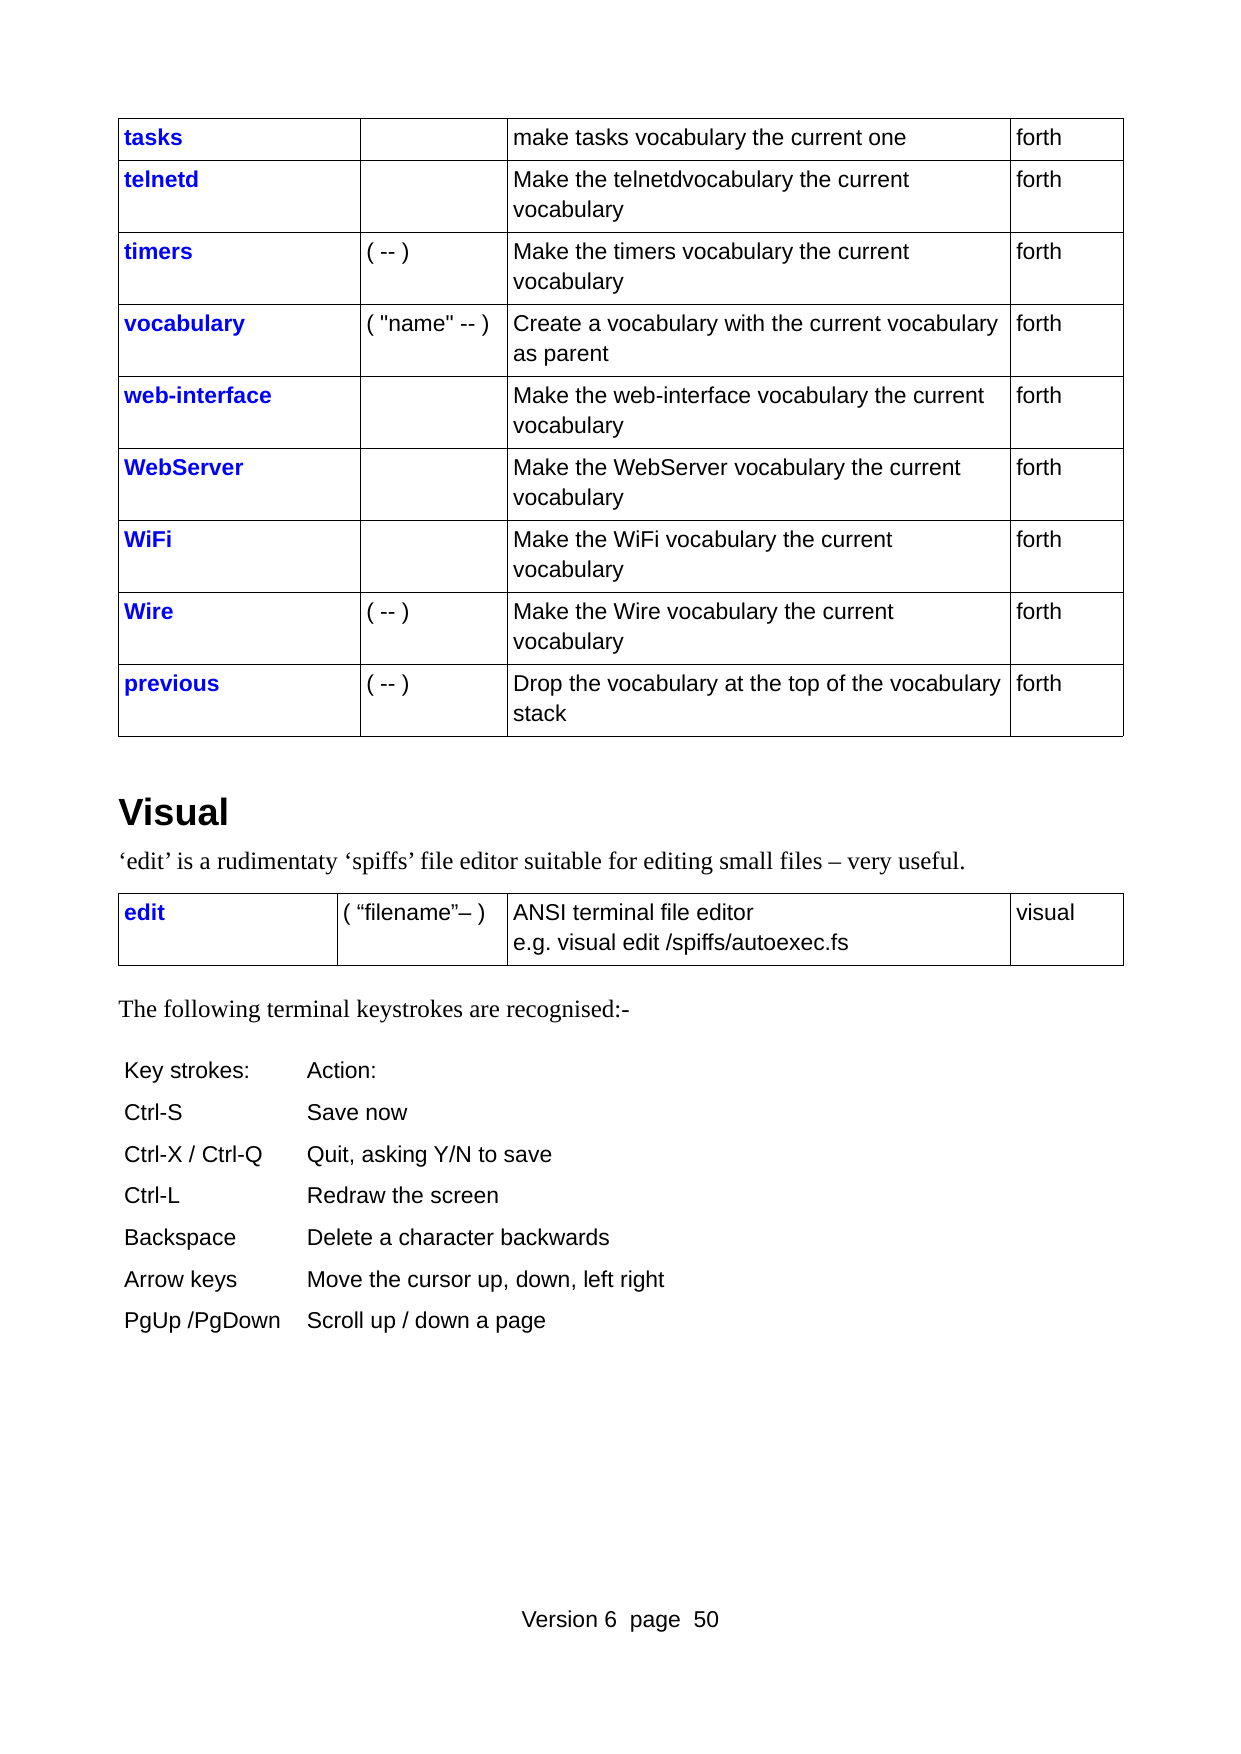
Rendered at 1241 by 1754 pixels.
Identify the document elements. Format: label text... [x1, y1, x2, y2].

table_cell forth [1011, 593, 1123, 664]
table_header Action: [301, 1052, 702, 1093]
table_cell [361, 377, 507, 448]
table_header edit [119, 894, 337, 965]
table_cell Arrow keys [118, 1260, 301, 1302]
table_cell forth [1011, 377, 1123, 448]
table_cell forth [1011, 119, 1123, 160]
table_cell Ctrl-L [118, 1177, 301, 1218]
table_cell [361, 449, 507, 520]
table_cell Make the WebServer vocabulary the current vocabulary [508, 449, 1010, 520]
table_cell web-interface [119, 377, 360, 448]
table_cell Make the web-interface vocabulary the current vocabulary [508, 377, 1010, 448]
table_cell [361, 521, 507, 592]
table_cell Delete a character backwards [301, 1218, 702, 1260]
subtitle Visual [118, 789, 1122, 833]
table_cell forth [1011, 305, 1123, 376]
table_cell [361, 161, 507, 232]
table_cell Backspace [118, 1218, 301, 1260]
text The following terminal keystrokes are recognised:- [118, 994, 1122, 1023]
table_cell PgUp /PgDown [118, 1302, 301, 1343]
table_header visual [1011, 894, 1123, 965]
table_cell forth [1011, 161, 1123, 232]
table_cell Wire [119, 593, 360, 664]
table_cell ( -- ) [361, 665, 507, 736]
table_cell [361, 119, 507, 160]
table_cell Redraw the screen [301, 1177, 702, 1218]
table_cell Scroll up / down a page [301, 1302, 702, 1343]
table_cell ( -- ) [361, 233, 507, 304]
table_cell Ctrl-S [118, 1093, 301, 1135]
table_cell WiFi [119, 521, 360, 592]
table_cell tasks [119, 119, 360, 160]
table_cell Move the cursor up, down, left right [301, 1260, 702, 1302]
table_cell Make the WiFi vocabulary the current vocabulary [508, 521, 1010, 592]
table_cell forth [1011, 665, 1123, 736]
table_header Key strokes: [118, 1052, 301, 1093]
table_cell telnetd [119, 161, 360, 232]
table_cell Make the Wire vocabulary the current vocabulary [508, 593, 1010, 664]
table_cell forth [1011, 449, 1123, 520]
table_cell make tasks vocabulary the current one [508, 119, 1010, 160]
table_header ( “filename”– ) [338, 894, 507, 965]
table_header ANSI terminal file editor e.g. visual edit /spiffs/autoexec.fs [508, 894, 1010, 965]
table_cell WebServer [119, 449, 360, 520]
table_cell Save now [301, 1093, 702, 1135]
table_cell Make the telnetdvocabulary the current vocabulary [508, 161, 1010, 232]
table_cell timers [119, 233, 360, 304]
table_cell Ctrl-X / Ctrl-Q [118, 1135, 301, 1177]
table_cell forth [1011, 521, 1123, 592]
table_cell Quit, asking Y/N to save [301, 1135, 702, 1177]
text ‘edit’ is a rudimentaty ‘spiffs’ file editor suitable for editing small files – very useful. [118, 846, 1122, 874]
table_cell forth [1011, 233, 1123, 304]
table_cell ( -- ) [361, 593, 507, 664]
table_cell Make the timers vocabulary the current vocabulary [508, 233, 1010, 304]
table_cell ( "name" -- ) [361, 305, 507, 376]
table_cell previous [119, 665, 360, 736]
table_cell Drop the vocabulary at the top of the vocabulary stack [508, 665, 1010, 736]
table_cell Create a vocabulary with the current vocabulary as parent [508, 305, 1010, 376]
table_cell vocabulary [119, 305, 360, 376]
